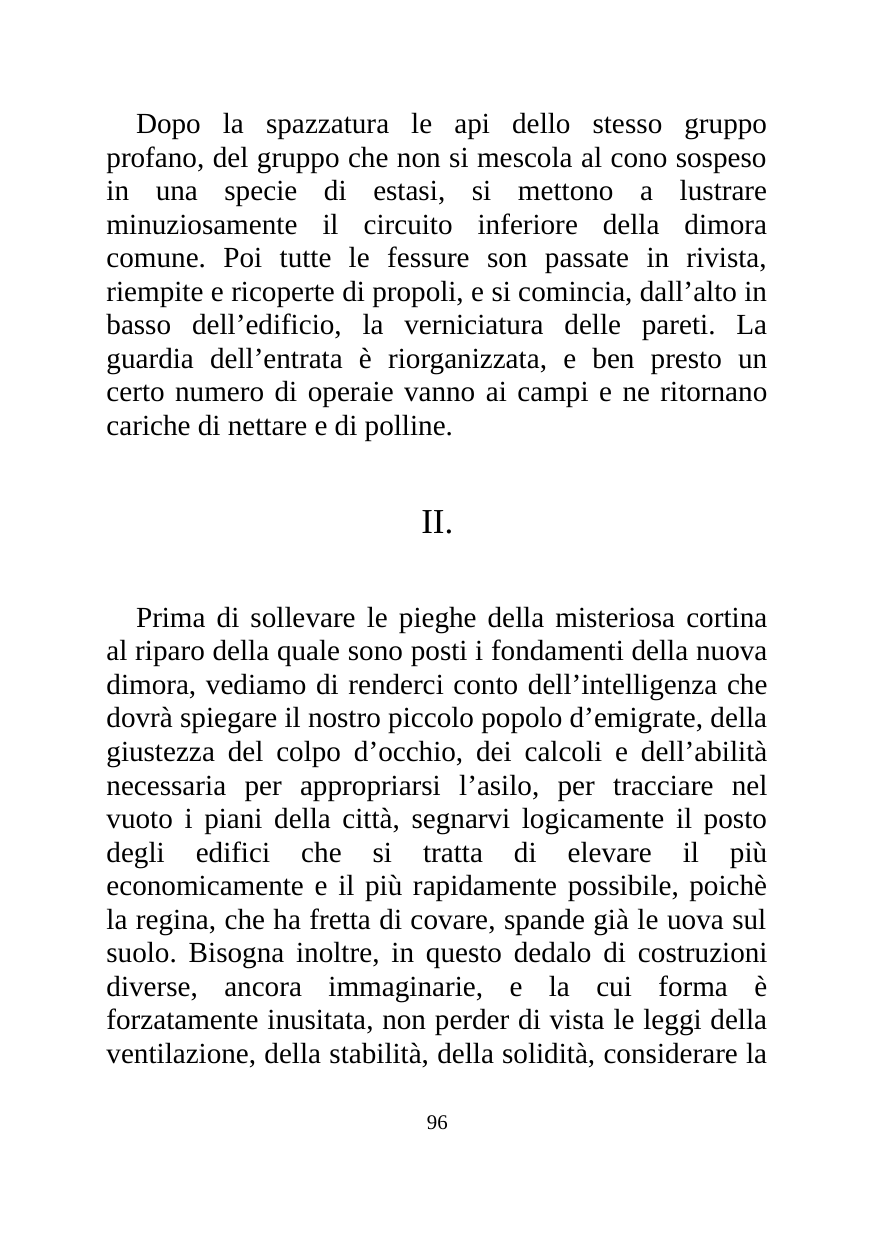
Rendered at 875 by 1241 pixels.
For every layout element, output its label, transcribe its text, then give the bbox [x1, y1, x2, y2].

text Prima di sollevare le pieghe della misteriosa cortina al riparo della quale sono posti i fondamenti della nuova dimora, vediamo di renderci conto dell’intelligenza che dovrà spiegare il nostro piccolo popolo d’emigrate, della giustezza del colpo d’occhio, dei calcoli e dell’abilità necessaria per appropriarsi l’asilo, per tracciare nel vuoto i piani della città, segnarvi logicamente il posto degli edifici che si tratta di elevare il più economicamente e il più rapidamente possibile, poichè la regina, che ha fretta di covare, spande già le uova sul suolo. Bisogna inoltre, in questo dedalo di costruzioni diverse, ancora immaginarie, e la cui forma è forzatamente inusitata, non perder di vista le leggi della ventilazione, della stabilità, della solidità, considerare la [106, 600, 768, 1069]
text Dopo la spazzatura le api dello stesso gruppo profano, del gruppo che non si mescola al cono sospeso in una specie di estasi, si mettono a lustrare minuziosamente il circuito inferiore della dimora comune. Poi tutte le fessure son passate in rivista, riempite e ricoperte di propoli, e si comincia, dall’alto in basso dell’edificio, la verniciatura delle pareti. La guardia dell’entrata è riorganizzata, e ben presto un certo numero di operaie vanno ai campi e ne ritornano cariche di nettare e di polline. [106, 106, 768, 442]
subtitle II. [106, 501, 768, 541]
